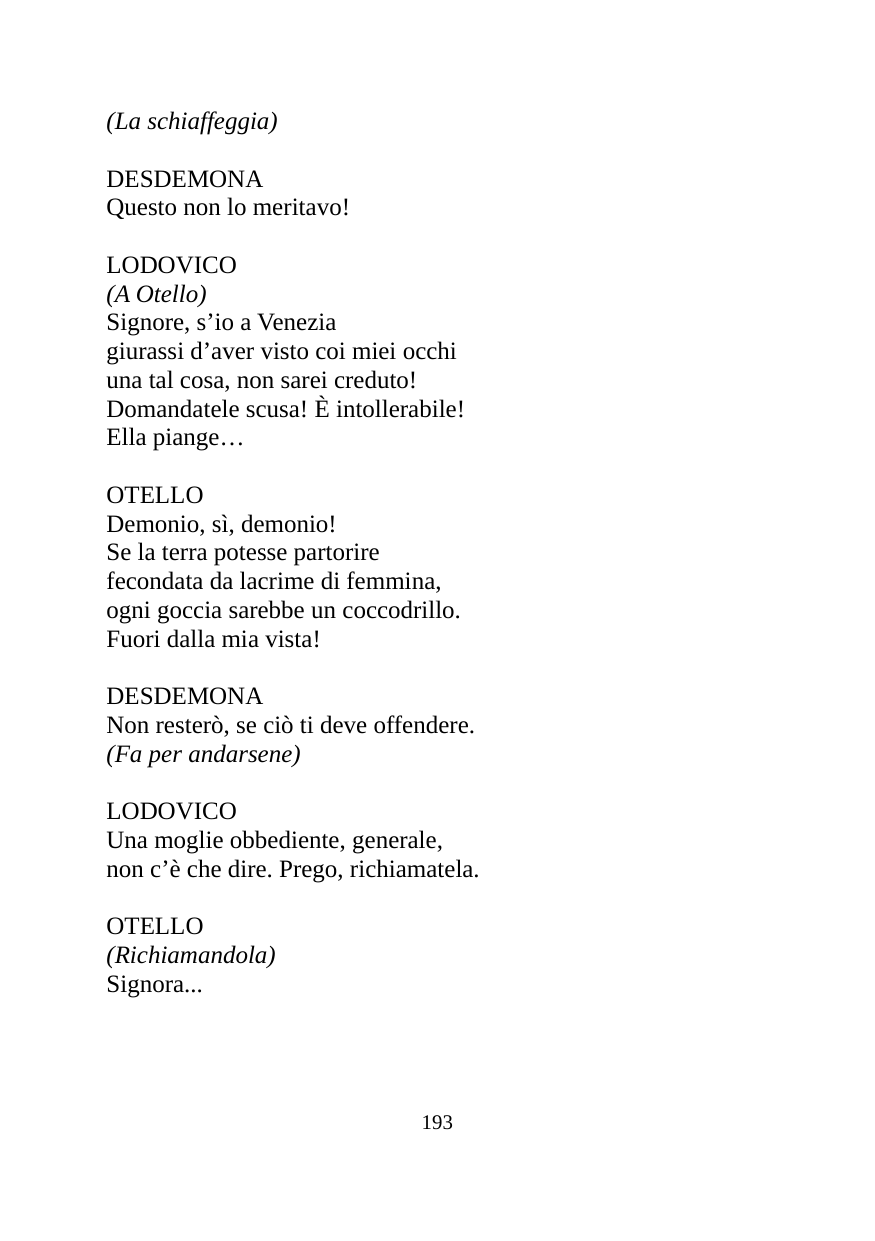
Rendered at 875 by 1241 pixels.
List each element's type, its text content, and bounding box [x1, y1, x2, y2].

text Signora... [106, 969, 768, 997]
text ogni goccia sarebbe un coccodrillo. [106, 595, 768, 624]
text (La schiaffeggia) [106, 106, 768, 135]
text Signore, s’io a Venezia [106, 307, 768, 336]
text DESDEMONA Questo non lo meritavo! [106, 164, 768, 221]
text Domandatele scusa! È intollerabile! [106, 394, 768, 422]
text LODOVICO (A Otello) [106, 250, 768, 307]
text LODOVICO Una moglie obbediente, generale, [106, 796, 768, 854]
text (Fa per andarsene) [106, 739, 768, 767]
text una tal cosa, non sarei creduto! [106, 365, 768, 394]
text Fuori dalla mia vista! [106, 624, 768, 652]
text non c’è che dire. Prego, richiamatela. [106, 854, 768, 882]
text OTELLO Demonio, sì, demonio! [106, 480, 768, 537]
text giurassi d’aver visto coi miei occhi [106, 336, 768, 365]
text OTELLO (Richiamandola) [106, 911, 768, 969]
text fecondata da lacrime di femmina, [106, 566, 768, 595]
text Ella piange… [106, 422, 768, 451]
text Se la terra potesse partorire [106, 537, 768, 566]
text DESDEMONA Non resterò, se ciò ti deve offendere. [106, 681, 768, 739]
